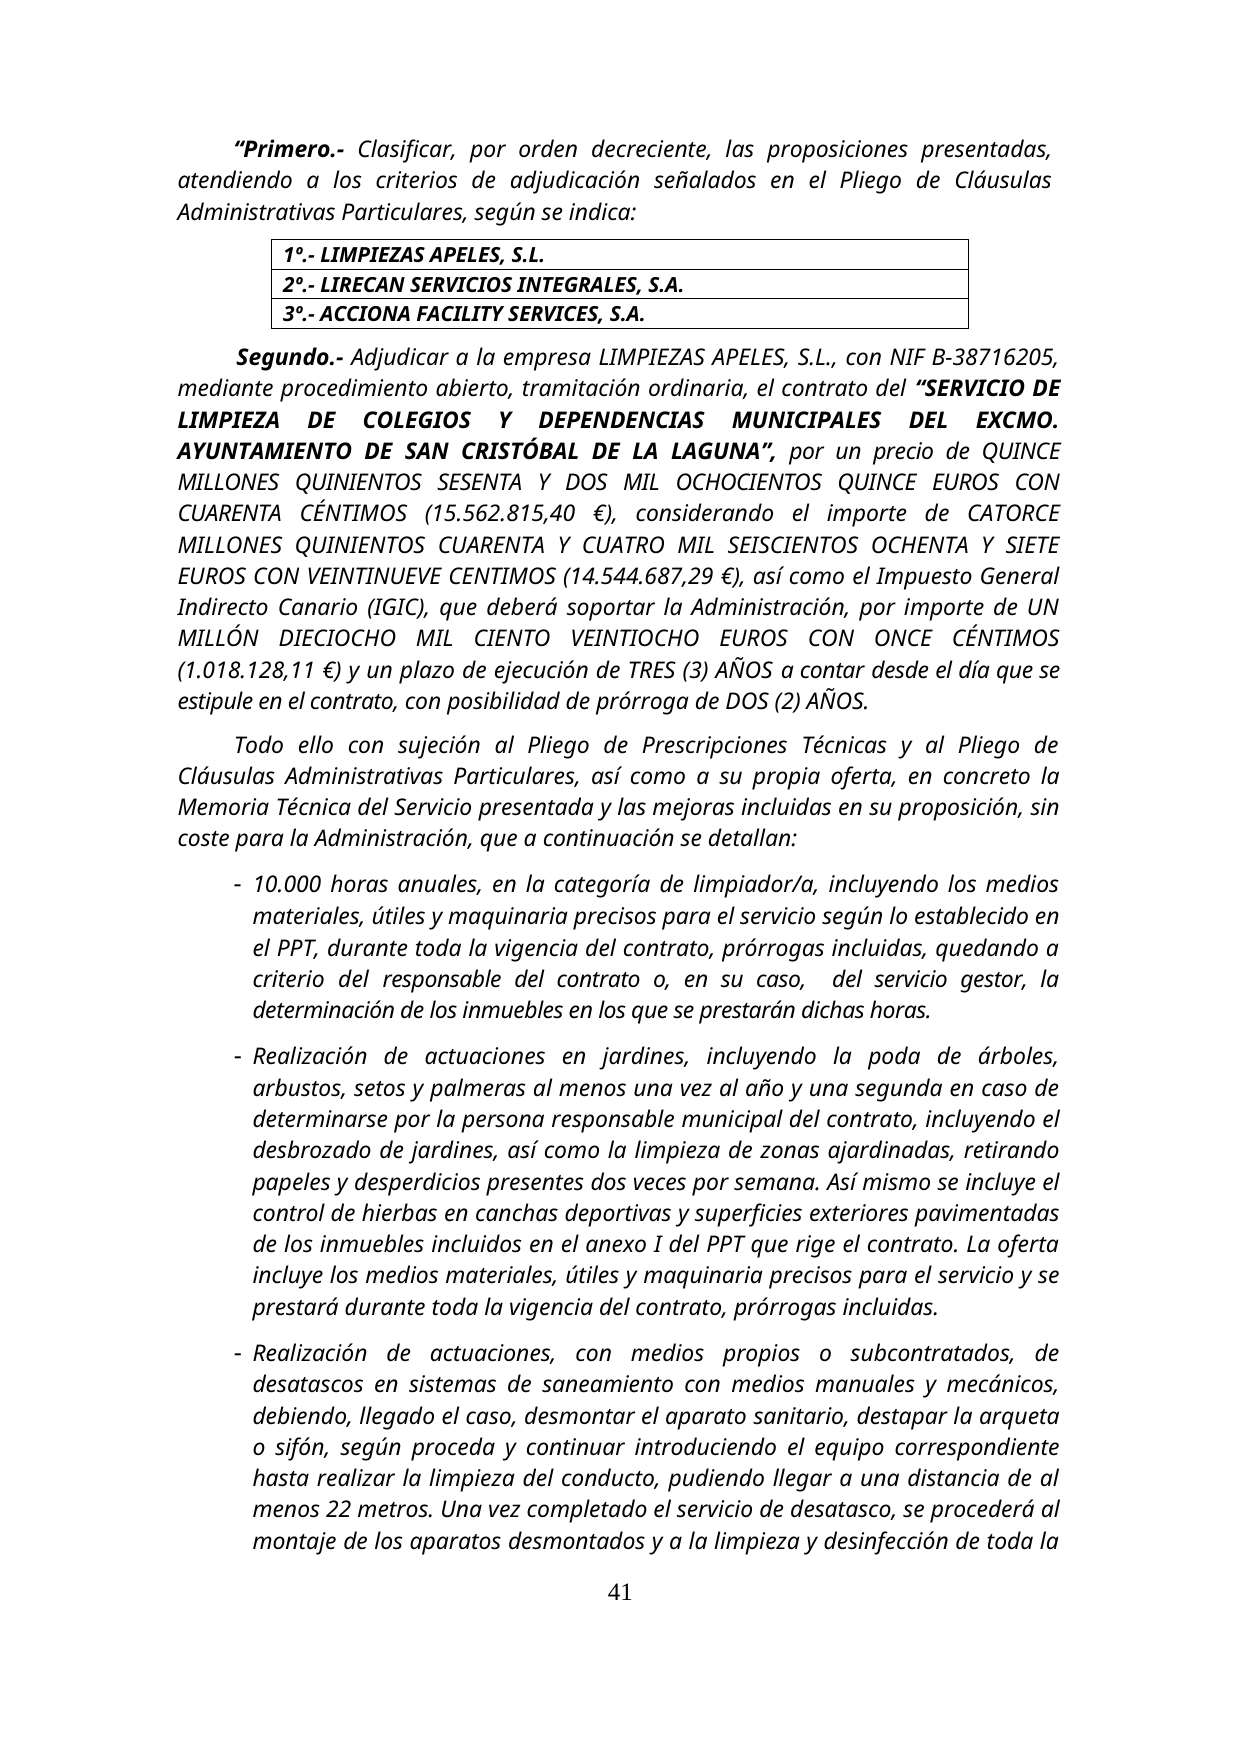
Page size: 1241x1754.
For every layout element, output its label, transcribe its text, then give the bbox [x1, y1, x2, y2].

text Segundo.- Adjudicar a la empresa LIMPIEZAS APELES, S.L., con NIF B-38716205, mediante procedimiento abierto, tramitación ordinaria, el contrato del “SERVICIO DE LIMPIEZA DE COLEGIOS Y DEPENDENCIAS MUNICIPALES DEL EXCMO. AYUNTAMIENTO DE SAN CRISTÓBAL DE LA LAGUNA”, por un precio de QUINCE MILLONES QUINIENTOS SESENTA Y DOS MIL OCHOCIENTOS QUINCE EUROS CON CUARENTA CÉNTIMOS (15.562.815,40 €), considerando el importe de CATORCE MILLONES QUINIENTOS CUARENTA Y CUATRO MIL SEISCIENTOS OCHENTA Y SIETE EUROS CON VEINTINUEVE CENTIMOS (14.544.687,29 €), así como el Impuesto General Indirecto Canario (IGIC), que deberá soportar la Administración, por importe de UN MILLÓN DIECIOCHO MIL CIENTO VEINTIOCHO EUROS CON ONCE CÉNTIMOS (1.018.128,11 €) y un plazo de ejecución de TRES (3) AÑOS a contar desde el día que se estipule en el contrato, con posibilidad de prórroga de DOS (2) AÑOS. [177, 341, 1063, 716]
text “Primero.- Clasificar, por orden decreciente, las proposiciones presentadas, atendiendo a los criterios de adjudicación señalados en el Pliego de Cláusulas Administrativas Particulares, según se indica: [177, 133, 1056, 227]
list Realización de actuaciones, con medios propios o subcontratados, de desatascos en sistemas de saneamiento con medios manuales y mecánicos, debiendo, llegado el caso, desmontar el aparato sanitario, destapar la arqueta o sifón, según proceda y continuar introduciendo el equipo correspondiente hasta realizar la limpieza del conducto, pudiendo llegar a una distancia de al menos 22 metros. Una vez completado el servicio de desatasco, se procederá al montaje de los aparatos desmontados y a la limpieza y desinfección de toda la [233, 1334, 1063, 1556]
table_cell 3º.- ACCIONA FACILITY SERVICES, S.A. [272, 299, 968, 328]
list 10.000 horas anuales, en la categoría de limpiador/a, incluyendo los medios materiales, útiles y maquinaria precisos para el servicio según lo establecido en el PPT, durante toda la vigencia del contrato, prórrogas incluidas, quedando a criterio del responsable del contrato o, en su caso, del servicio gestor, la determinación de los inmuebles en los que se prestarán dichas horas. [233, 866, 1063, 1025]
list Realización de actuaciones en jardines, incluyendo la poda de árboles, arbustos, setos y palmeras al menos una vez al año y una segunda en caso de determinarse por la persona responsable municipal del contrato, incluyendo el desbrozado de jardines, así como la limpieza de zonas ajardinadas, retirando papeles y desperdicios presentes dos veces por semana. Así mismo se incluye el control de hierbas en canchas deportivas y superficies exteriores pavimentadas de los inmuebles incluidos en el anexo I del PPT que rige el contrato. La oferta incluye los medios materiales, útiles y maquinaria precisos para el servicio y se prestará durante toda la vigencia del contrato, prórrogas incluidas. [233, 1038, 1063, 1322]
table_header 1º.- LIMPIEZAS APELES, S.L. [272, 240, 968, 269]
table_cell 2º.- LIRECAN SERVICIOS INTEGRALES, S.A. [272, 270, 968, 298]
text Todo ello con sujeción al Pliego de Prescripciones Técnicas y al Pliego de Cláusulas Administrativas Particulares, así como a su propia oferta, en concreto la Memoria Técnica del Servicio presentada y las mejoras incluidas en su proposición, sin coste para la Administración, que a continuación se detallan: [177, 729, 1063, 854]
